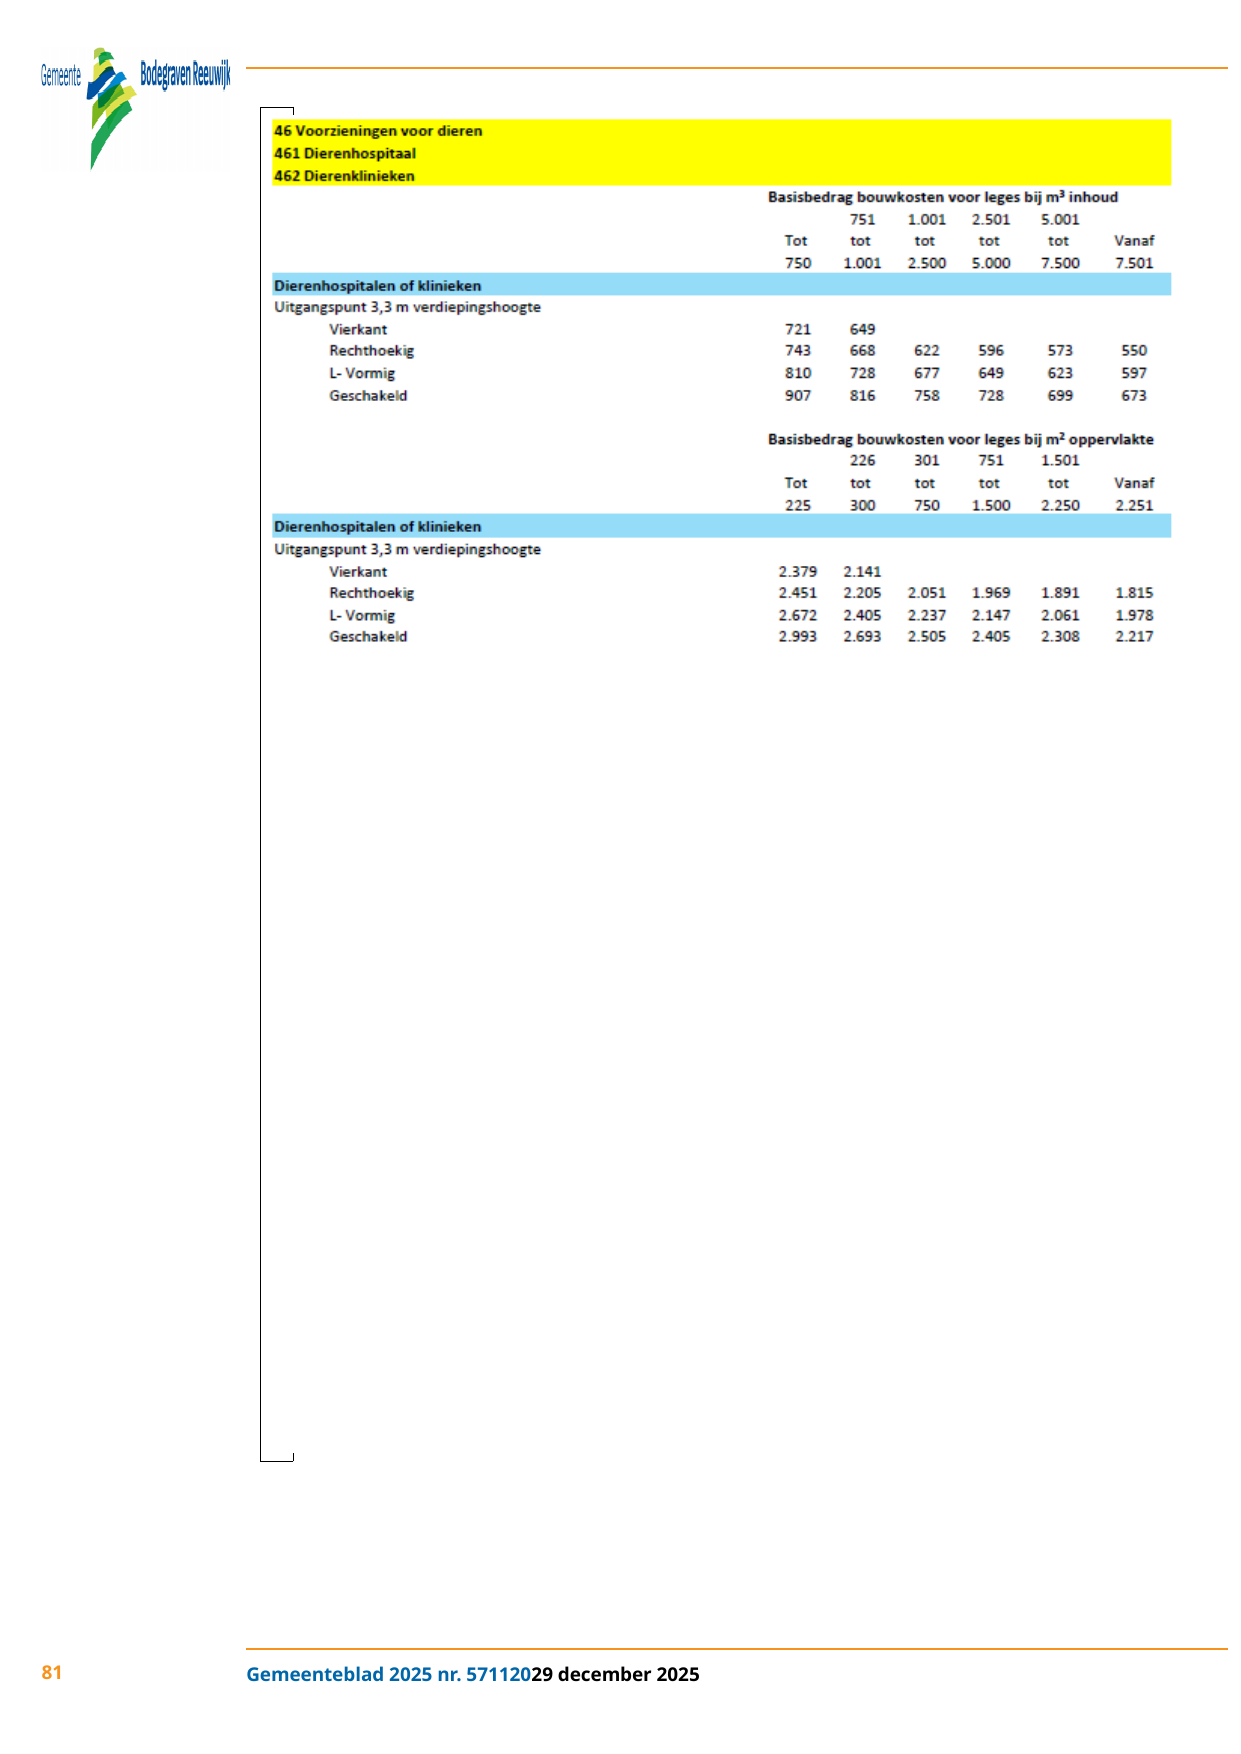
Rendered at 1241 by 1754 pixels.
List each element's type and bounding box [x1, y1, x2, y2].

picture [41, 47, 231, 172]
picture [268, 115, 1173, 1453]
